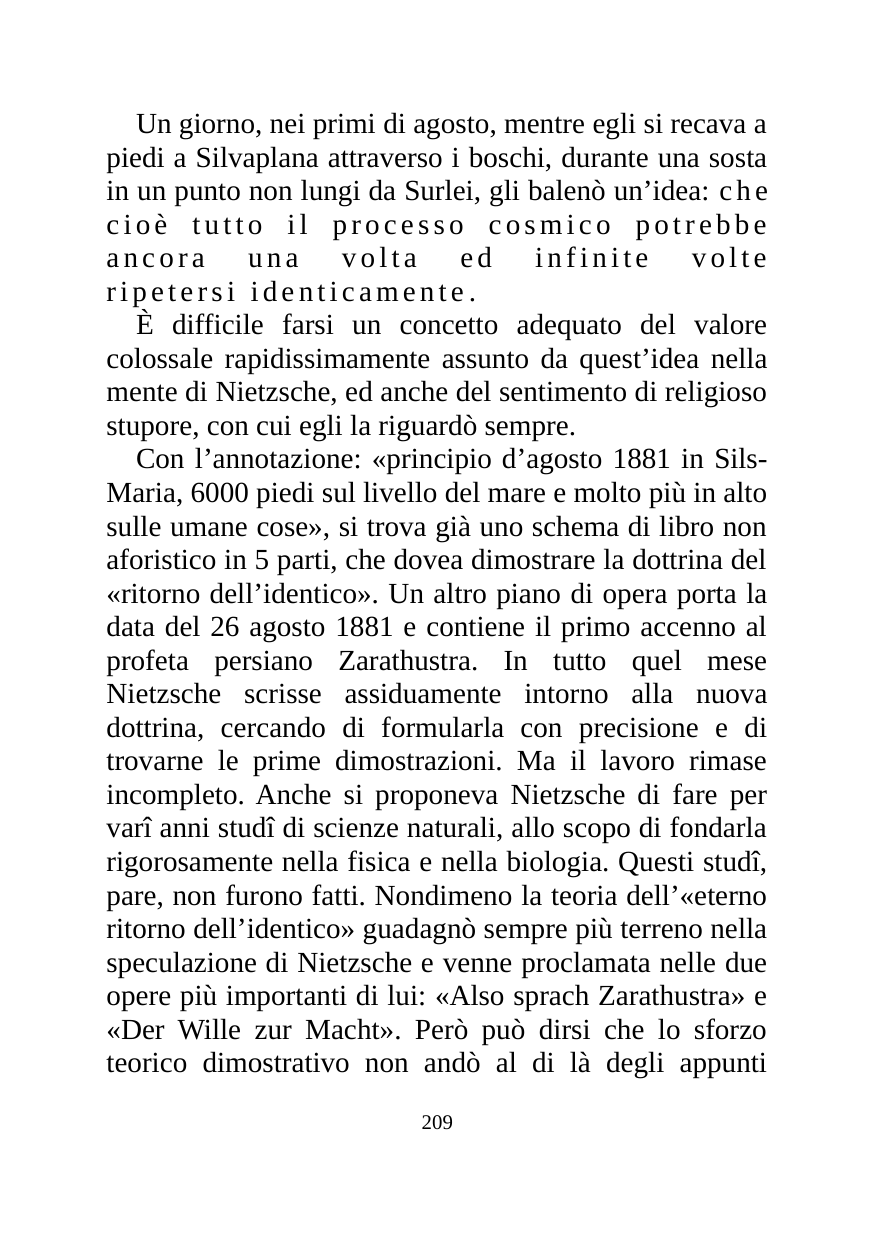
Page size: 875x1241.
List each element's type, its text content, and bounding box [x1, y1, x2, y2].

text È difficile farsi un concetto adequato del valore colossale rapidissimamente assunto da quest’idea nella mente di Nietzsche, ed anche del sentimento di religioso stupore, con cui egli la riguardò sempre. [106, 307, 768, 442]
text Un giorno, nei primi di agosto, mentre egli si recava a piedi a Silvaplana attraverso i boschi, durante una sosta in un punto non lungi da Surlei, gli balenò un’idea: che cioè tutto il processo cosmico potrebbe ancora una volta ed infinite volte ripetersi identicamente. [106, 106, 768, 307]
text Con l’annotazione: «principio d’agosto 1881 in Sils-Maria, 6000 piedi sul livello del mare e molto più in alto sulle umane cose», si trova già uno schema di libro non aforistico in 5 parti, che dovea dimostrare la dottrina del «ritorno dell’identico». Un altro piano di opera porta la data del 26 agosto 1881 e contiene il primo accenno al profeta persiano Zarathustra. In tutto quel mese Nietzsche scrisse assiduamente intorno alla nuova dottrina, cercando di formularla con precisione e di trovarne le prime dimostrazioni. Ma il lavoro rimase incompleto. Anche si proponeva Nietzsche di fare per varî anni studî di scienze naturali, allo scopo di fondarla rigorosamente nella fisica e nella biologia. Questi studî, pare, non furono fatti. Nondimeno la teoria dell’«eterno ritorno dell’identico» guadagnò sempre più terreno nella speculazione di Nietzsche e venne proclamata nelle due opere più importanti di lui: «Also sprach Zarathustra» e «Der Wille zur Macht». Però può dirsi che lo sforzo teorico dimostrativo non andò al di là degli appunti [106, 442, 768, 1079]
